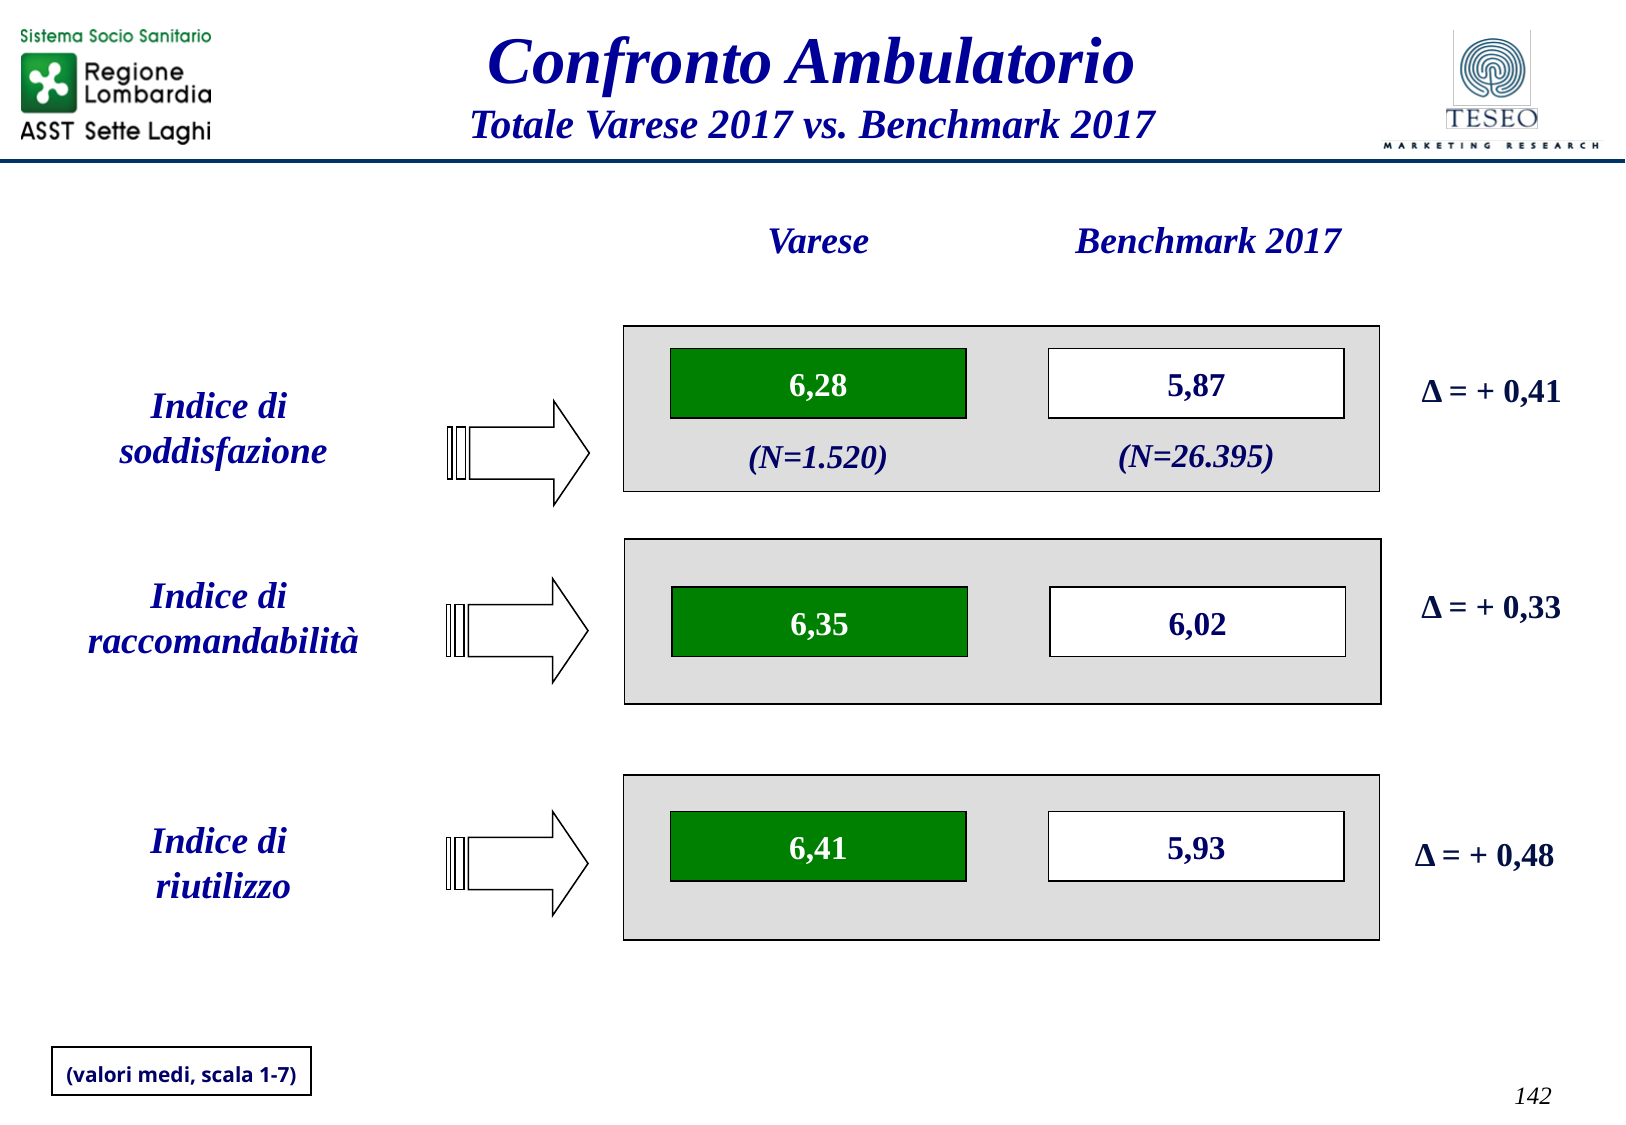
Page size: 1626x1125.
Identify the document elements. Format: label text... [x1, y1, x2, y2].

text_box 5,87 [1048, 348, 1345, 418]
text_box 6,28 [670, 348, 967, 418]
text_box 5,93 [1048, 811, 1345, 881]
text_box Δ = + 0,33 [1406, 577, 1577, 633]
text_box Indice di raccomandabilità [73, 563, 374, 669]
text_box [624, 538, 1381, 705]
picture [21, 26, 211, 148]
text_box 6,41 [670, 811, 967, 881]
picture [1381, 30, 1604, 149]
text_box Varese [752, 207, 885, 269]
text_box Indice di soddisfazione [104, 373, 343, 479]
text_box (N=1.520) [733, 427, 904, 483]
text_box Indice di riutilizzo [135, 808, 312, 915]
text_box [623, 774, 1380, 941]
text_box Benchmark 2017 [1060, 207, 1356, 269]
text_box 6,02 [1050, 586, 1346, 657]
text_box Confronto Ambulatorio Totale Varese 2017 vs. Benchmark 2017 [268, 19, 1356, 144]
text_box Δ = + 0,48 [1399, 825, 1570, 881]
text_box Δ = + 0,41 [1406, 361, 1577, 417]
text_box (valori medi, scala 1-7) [51, 1046, 312, 1095]
text_box 6,35 [671, 586, 968, 657]
text_box (N=26.395) [1103, 426, 1290, 483]
text_box [623, 326, 1380, 492]
